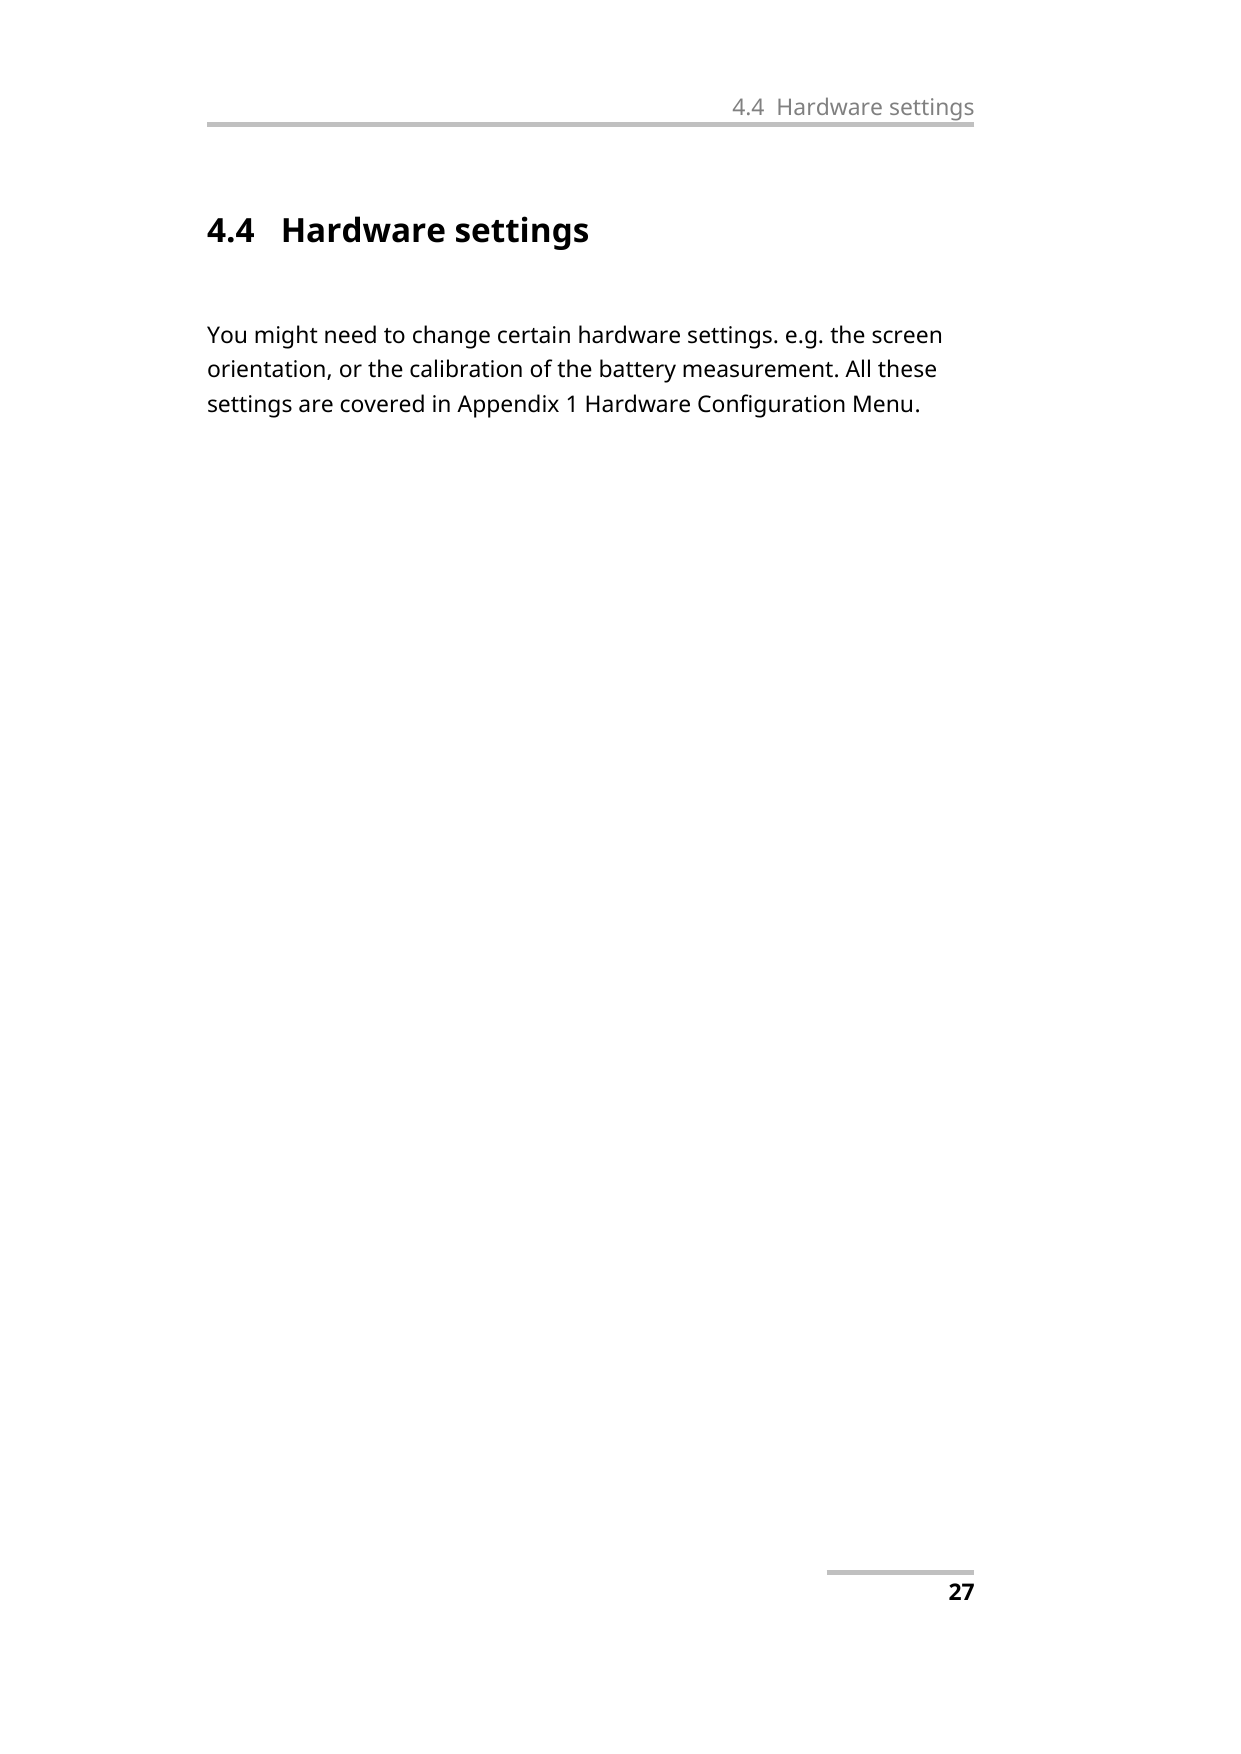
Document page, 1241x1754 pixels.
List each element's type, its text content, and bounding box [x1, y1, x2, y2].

text You might need to change certain hardware settings. e.g. the screen orientation, or the calibration of the battery measurement. All these settings are covered in Appendix 1 Hardware Configuration Menu. [207, 319, 974, 419]
subtitle Hardware settings [207, 207, 974, 252]
